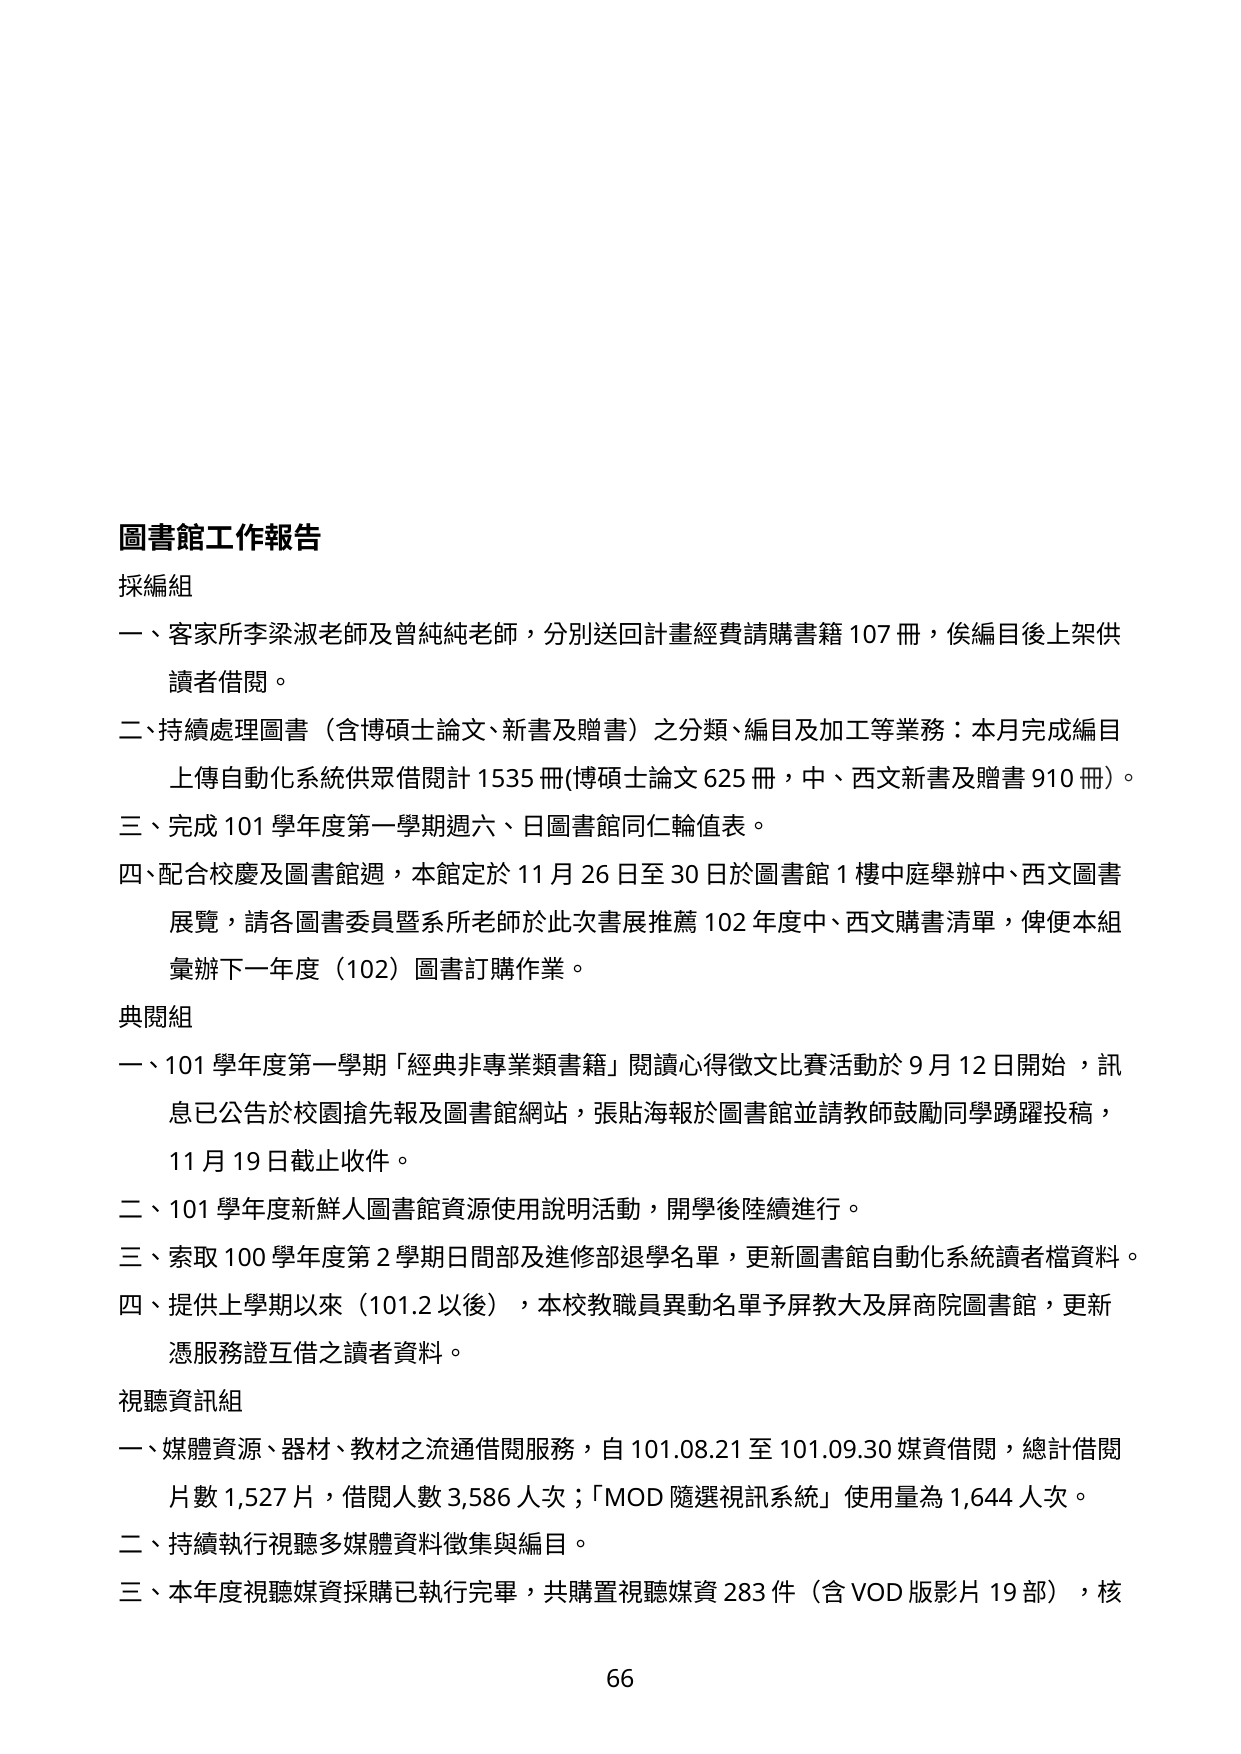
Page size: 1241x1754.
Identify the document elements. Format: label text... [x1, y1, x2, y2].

text 四、配合校慶及圖書館週，本館定於11月26日至30日於圖書館1樓中庭舉辦中、西文圖書展覽，請各圖書委員暨系所老師於此次書展推薦102年度中、西文購書清單，俾便本組彙辦下一年度（102）圖書訂購作業。 [118, 845, 1122, 988]
text 圖書館工作報告 [118, 515, 1122, 557]
text 一、客家所李梁淑老師及曾純純老師，分別送回計畫經費請購書籍107冊，俟編目後上架供讀者借閱。 [118, 605, 1122, 701]
text 三、完成101學年度第一學期週六、日圖書館同仁輪值表。 [118, 797, 1122, 845]
text 採編組 [118, 557, 1122, 605]
text 二、101學年度新鮮人圖書館資源使用說明活動，開學後陸續進行。 [118, 1180, 1122, 1228]
text 二、持續執行視聽多媒體資料徵集與編目。 [118, 1516, 1122, 1563]
text 典閱組 [118, 988, 1122, 1036]
text 三、本年度視聽媒資採購已執行完畢，共購置視聽媒資283件（含VOD版影片19部），核 [118, 1563, 1122, 1611]
text 一、101學年度第一學期「經典非專業類書籍」閱讀心得徵文比賽活動於9月12日開始 ，訊息已公告於校園搶先報及圖書館網站，張貼海報於圖書館並請教師鼓勵同學踴躍投稿，11月19日截止收件。 [118, 1036, 1122, 1180]
text 視聽資訊組 [118, 1372, 1122, 1420]
text 四、提供上學期以來（101.2以後），本校教職員異動名單予屏教大及屏商院圖書館，更新憑服務證互借之讀者資料。 [118, 1276, 1122, 1372]
text 二、持續處理圖書（含博碩士論文、新書及贈書）之分類、編目及加工等業務：本月完成編目上傳自動化系統供眾借閱計1535冊(博碩士論文625冊，中、西文新書及贈書910冊）。 [118, 701, 1122, 797]
text 三、索取100學年度第2學期日間部及進修部退學名單，更新圖書館自動化系統讀者檔資料。 [118, 1228, 1122, 1276]
text 一、媒體資源、器材、教材之流通借閱服務，自101.08.21至101.09.30媒資借閱，總計借閱片數1,527片，借閱人數3,586人次；「MOD隨選視訊系統」使用量為1,644人次。 [118, 1420, 1122, 1516]
